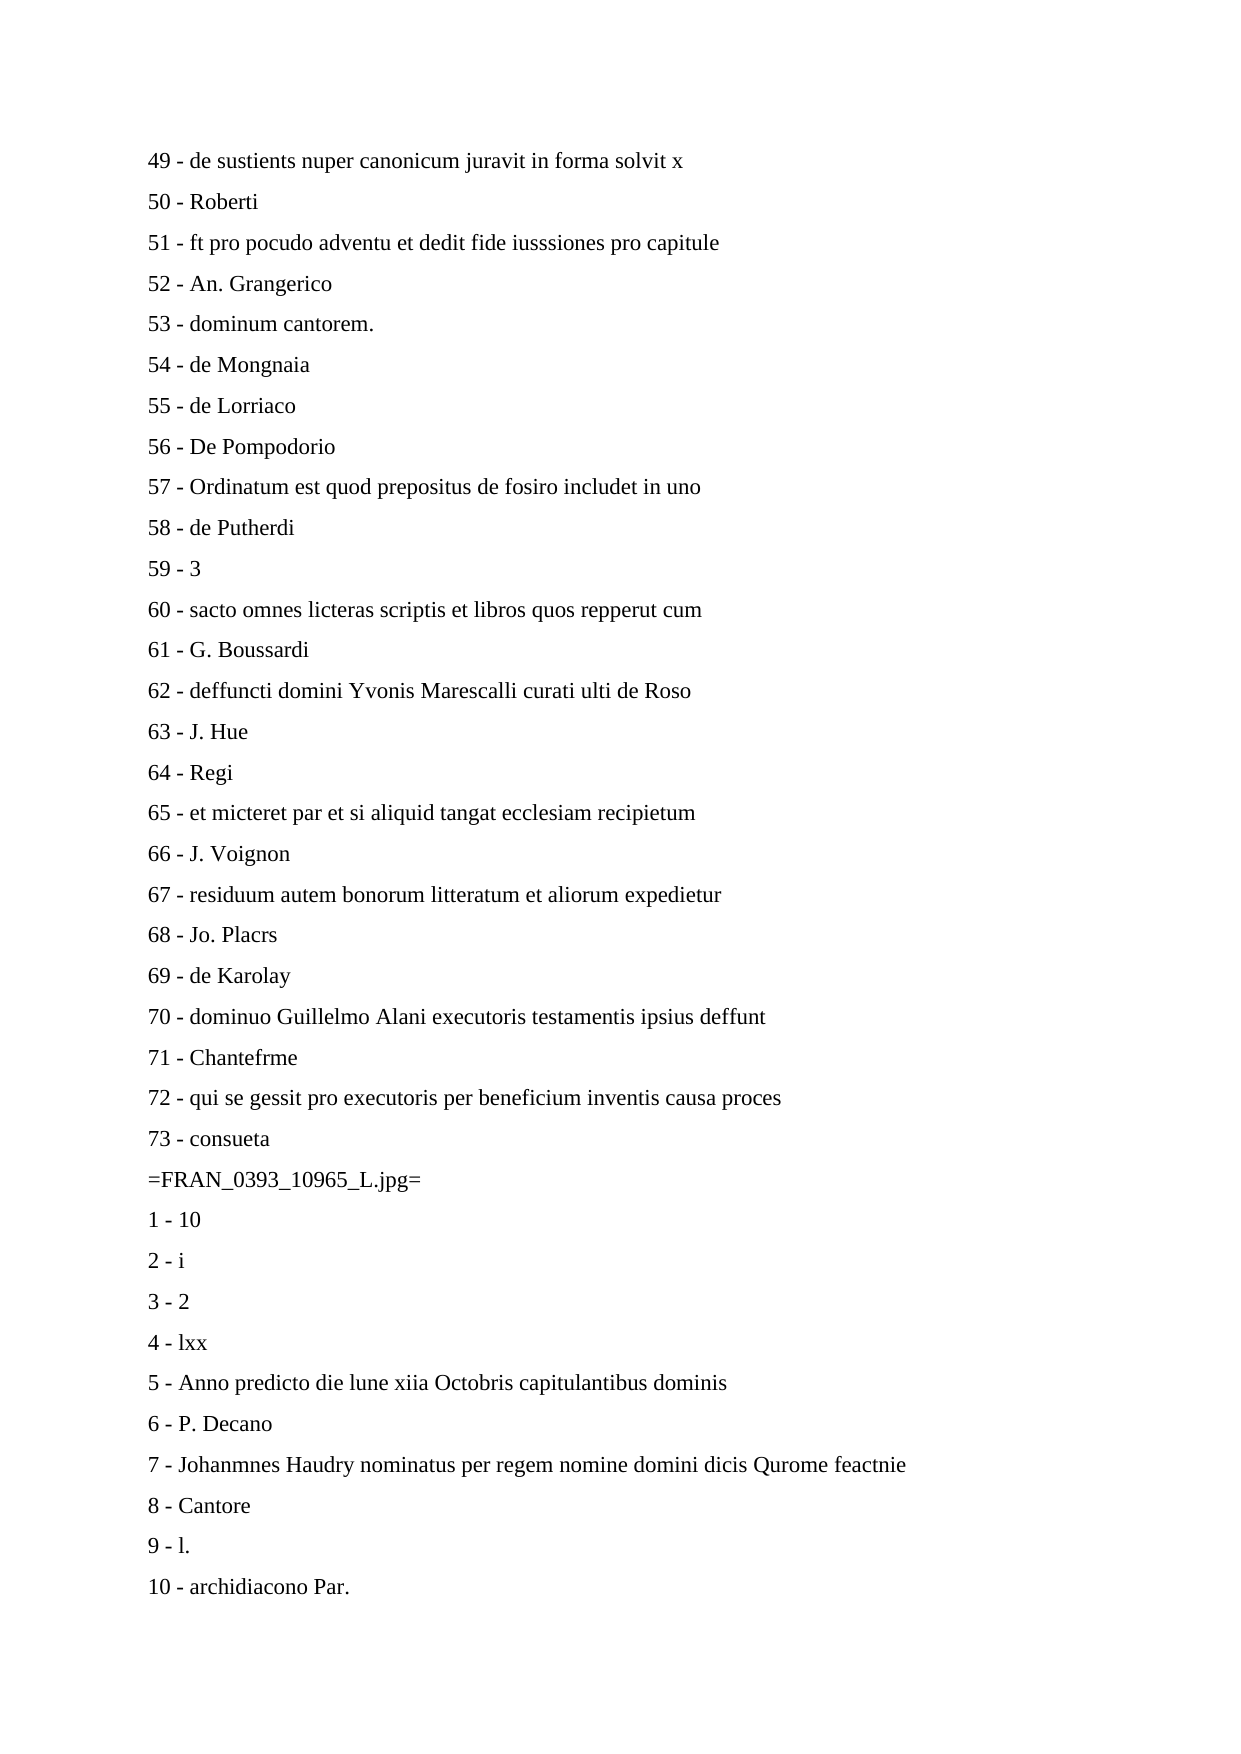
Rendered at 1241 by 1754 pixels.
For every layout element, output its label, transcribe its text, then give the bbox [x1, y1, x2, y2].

text 61 - G. Boussardi [148, 636, 1093, 663]
text 55 - de Lorriaco [148, 392, 1093, 418]
text 62 - deffuncti domini Yvonis Marescalli curati ulti de Roso [148, 677, 1093, 703]
text 65 - et micteret par et si aliquid tangat ecclesiam recipietum [148, 799, 1093, 826]
text 59 - 3 [148, 555, 1093, 581]
text 69 - de Karolay [148, 962, 1093, 988]
text 56 - De Pompodorio [148, 433, 1093, 459]
text 58 - de Putherdi [148, 514, 1093, 541]
text 2 - i [148, 1247, 1093, 1274]
text 52 - An. Grangerico [148, 270, 1093, 296]
text 63 - J. Hue [148, 718, 1093, 744]
text 68 - Jo. Placrs [148, 921, 1093, 948]
text 9 - l. [148, 1532, 1093, 1559]
text 54 - de Mongnaia [148, 351, 1093, 378]
text 64 - Regi [148, 758, 1093, 785]
text 6 - P. Decano [148, 1410, 1093, 1437]
text 4 - lxx [148, 1329, 1093, 1355]
text 53 - dominum cantorem. [148, 311, 1093, 337]
text 50 - Roberti [148, 188, 1093, 215]
text 5 - Anno predicto die lune xiia Octobris capitulantibus dominis [148, 1369, 1093, 1396]
text 57 - Ordinatum est quod prepositus de fosiro includet in uno [148, 473, 1093, 500]
text =FRAN_0393_10965_L.jpg= [148, 1166, 1093, 1192]
text 51 - ft pro pocudo adventu et dedit fide iusssiones pro capitule [148, 229, 1093, 255]
text 7 - Johanmnes Haudry nominatus per regem nomine domini dicis Qurome feactnie [148, 1451, 1093, 1477]
text 67 - residuum autem bonorum litteratum et aliorum expedietur [148, 881, 1093, 907]
text 10 - archidiacono Par. [148, 1573, 1093, 1599]
text 3 - 2 [148, 1288, 1093, 1314]
text 72 - qui se gessit pro executoris per beneficium inventis causa proces [148, 1084, 1093, 1111]
text 73 - consueta [148, 1125, 1093, 1151]
text 49 - de sustients nuper canonicum juravit in forma solvit x [148, 148, 1093, 174]
text 8 - Cantore [148, 1492, 1093, 1518]
text 66 - J. Voignon [148, 840, 1093, 866]
text 60 - sacto omnes licteras scriptis et libros quos repperut cum [148, 596, 1093, 622]
text 71 - Chantefrme [148, 1044, 1093, 1070]
text 1 - 10 [148, 1207, 1093, 1233]
text 70 - dominuo Guillelmo Alani executoris testamentis ipsius deffunt [148, 1003, 1093, 1029]
